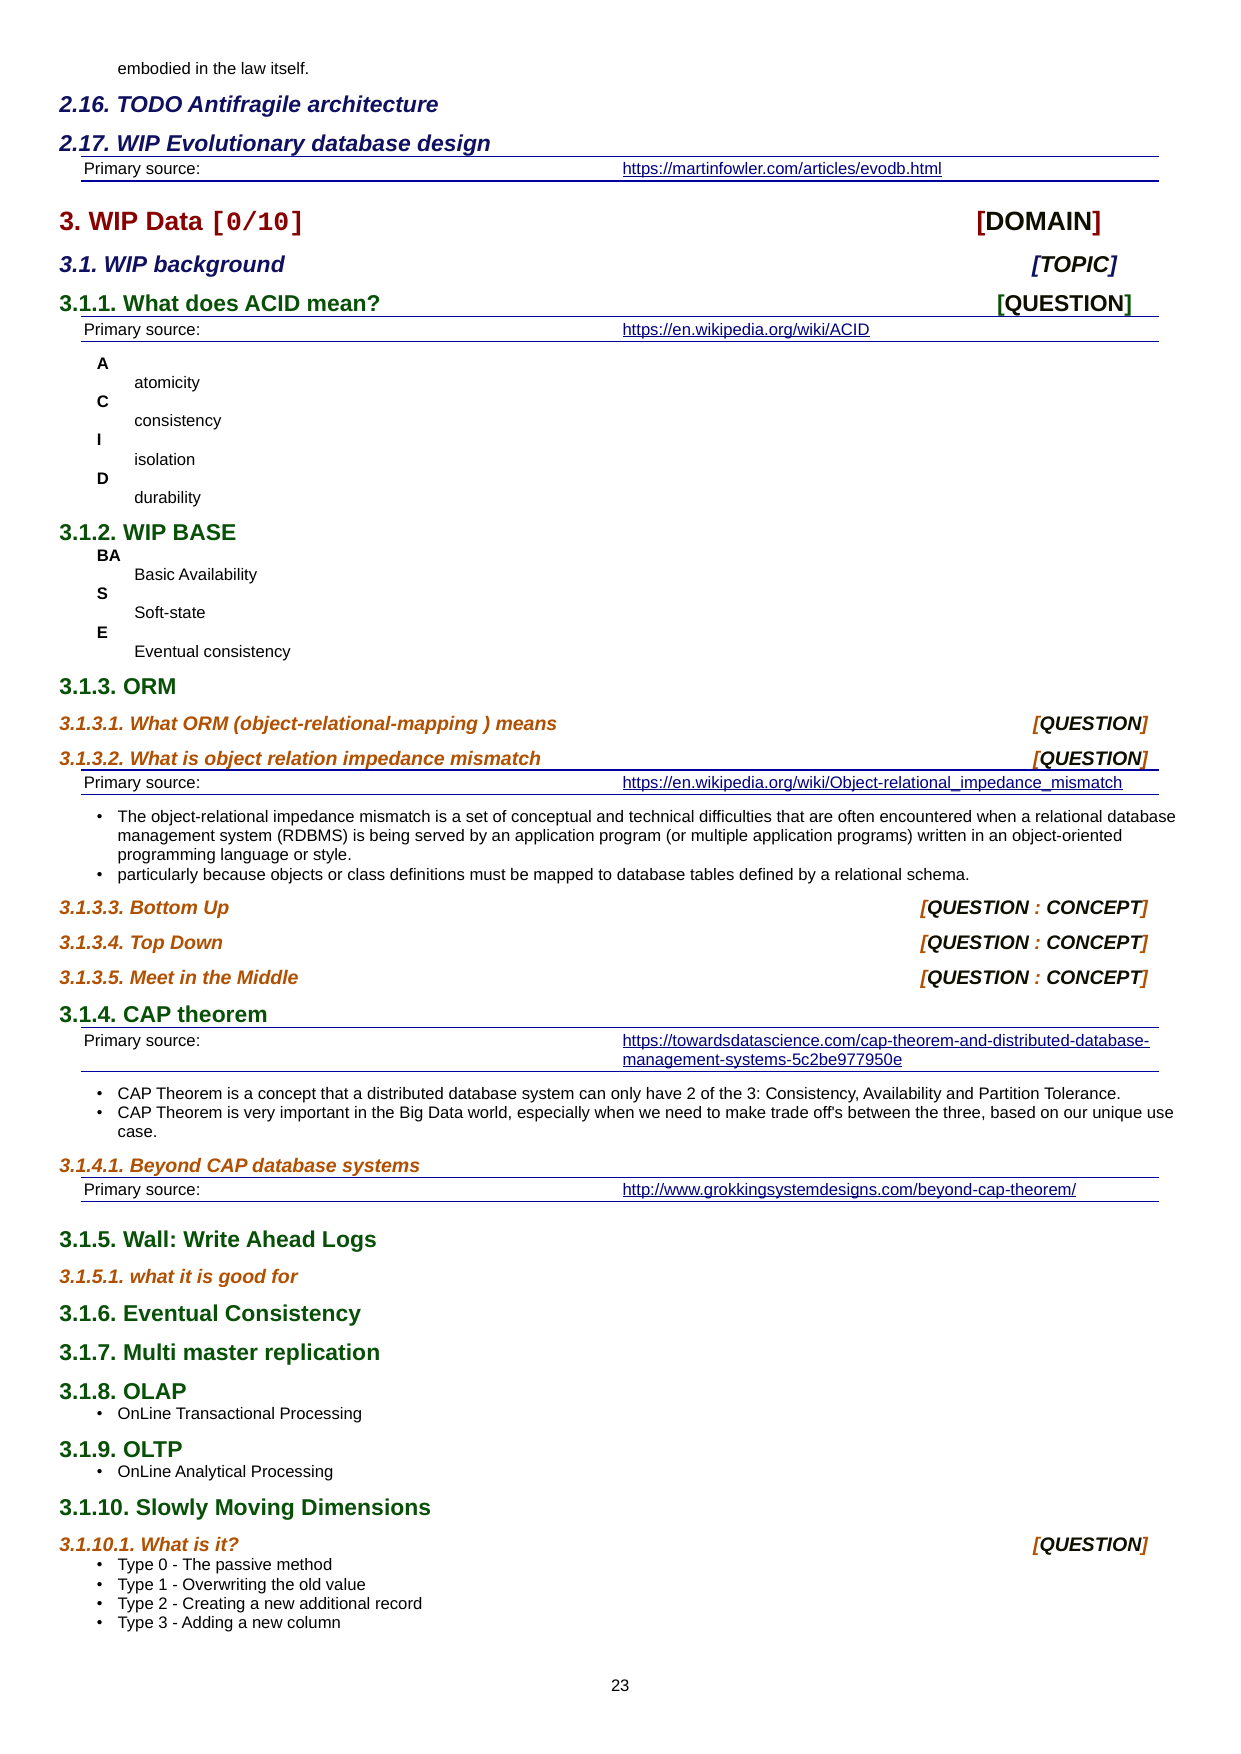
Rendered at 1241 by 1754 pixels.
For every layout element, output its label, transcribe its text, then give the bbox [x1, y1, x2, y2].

subtitle OLAP [59, 1378, 1181, 1404]
subtitle TODO Antifragile architecture [59, 91, 1181, 117]
table_header Primary source: [81, 1028, 620, 1071]
list isolation [59, 449, 1181, 468]
subtitle WIP background [TOPIC] [59, 251, 1181, 277]
table_header https://towardsdatascience.com/cap-theorem-and-distributed-database-management-systems-5c2be977950e [620, 1028, 1159, 1071]
list Type 0 - The passive method [97, 1555, 1181, 1574]
subtitle Eventual Consistency [59, 1300, 1181, 1326]
table_header Primary source: [81, 157, 620, 180]
list particularly because objects or class definitions must be mapped to database tables defined by a relational schema. [97, 864, 1181, 884]
list Soft-state [59, 603, 1181, 622]
subtitle Top Down [QUESTION : CONCEPT] [59, 931, 1181, 953]
subtitle Multi master replication [59, 1339, 1181, 1365]
list I [59, 430, 1181, 449]
subtitle What is object relation impedance mismatch [QUESTION] [59, 747, 1181, 769]
list A [59, 353, 1181, 373]
list CAP Theorem is a concept that a distributed database system can only have 2 of the 3: Consistency, Availability and Partition Tolerance. [97, 1084, 1181, 1103]
table_header http://www.grokkingsystemdesigns.com/beyond-cap-theorem/ [620, 1178, 1159, 1201]
subtitle Slowly Moving Dimensions [59, 1494, 1181, 1520]
table_header https://en.wikipedia.org/wiki/ACID [620, 317, 1159, 341]
table_header Primary source: [81, 317, 620, 341]
list S [59, 584, 1181, 603]
list atomicity [59, 373, 1181, 392]
subtitle What does ACID mean? [QUESTION] [59, 290, 1181, 316]
list Type 1 - Overwriting the old value [97, 1574, 1181, 1594]
list Eventual consistency [59, 642, 1181, 661]
subtitle Meet in the Middle [QUESTION : CONCEPT] [59, 966, 1181, 988]
subtitle ORM [59, 673, 1181, 699]
subtitle what it is good for [59, 1265, 1181, 1287]
list durability [59, 488, 1181, 507]
list E [59, 622, 1181, 642]
list Type 2 - Creating a new additional record [97, 1594, 1181, 1613]
list Type 3 - Adding a new column [97, 1613, 1181, 1632]
subtitle Beyond CAP database systems [59, 1154, 1181, 1176]
table_header https://martinfowler.com/articles/evodb.html [620, 157, 1159, 180]
list BA [59, 546, 1181, 565]
table_header Primary source: [81, 1178, 620, 1201]
list OnLine Transactional Processing [97, 1404, 1181, 1423]
list The object-relational impedance mismatch is a set of conceptual and technical difficulties that are often encountered when a relational database management system (RDBMS) is being served by an application program (or multiple application programs) written in an object-oriented programming language or style. [97, 807, 1181, 864]
subtitle WIP BASE [59, 519, 1181, 546]
list CAP Theorem is very important in the Big Data world, especially when we need to make trade off's between the three, based on our unique use case. [97, 1103, 1181, 1141]
list consistency [59, 411, 1181, 430]
subtitle WIP Evolutionary database design [59, 129, 1181, 156]
subtitle What ORM (object-relational-mapping ) means [QUESTION] [59, 712, 1181, 734]
list OnLine Analytical Processing [97, 1462, 1181, 1481]
subtitle CAP theorem [59, 1001, 1181, 1027]
list Basic Availability [59, 565, 1181, 584]
table_header https://en.wikipedia.org/wiki/Object-relational_impedance_mismatch [620, 771, 1159, 794]
list D [59, 468, 1181, 488]
subtitle Bottom Up [QUESTION : CONCEPT] [59, 896, 1181, 918]
table_header Primary source: [81, 771, 620, 794]
subtitle Wall: Write Ahead Logs [59, 1226, 1181, 1253]
list C [59, 392, 1181, 411]
subtitle OLTP [59, 1436, 1181, 1462]
list embodied in the law itself. [97, 59, 1181, 78]
subtitle WIP Data [0/10] [DOMAIN] [59, 206, 1181, 238]
subtitle What is it? [QUESTION] [59, 1533, 1181, 1555]
